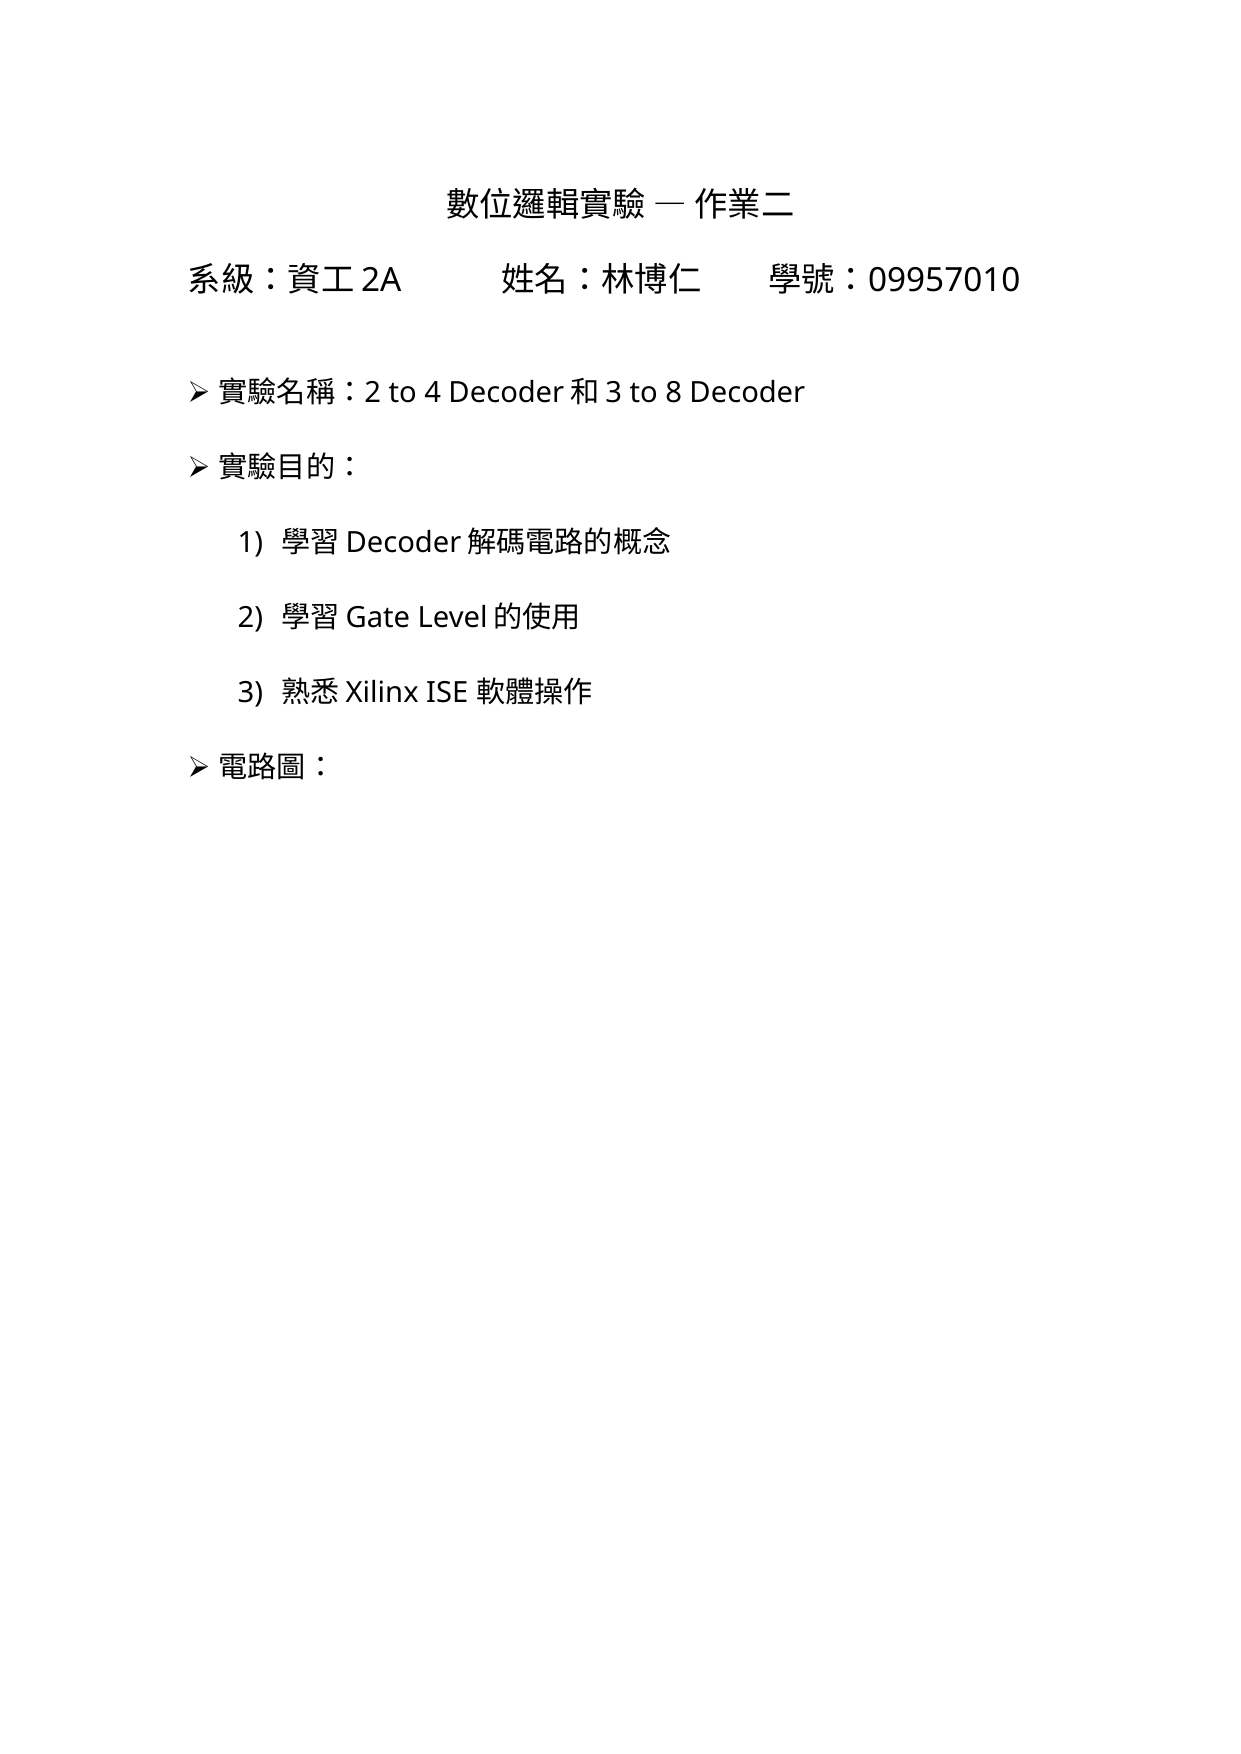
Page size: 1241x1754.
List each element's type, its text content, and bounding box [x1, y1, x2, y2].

text  實驗目的： [187, 427, 1053, 502]
list 學習Decoder解碼電路的概念 [237, 502, 1053, 577]
text  實驗名稱：2 to 4 Decoder和3 to 8 Decoder [187, 352, 1053, 427]
text 系級：資工2A 姓名：林博仁 學號：09957010 [187, 239, 1053, 314]
list 學習Gate Level的使用 [237, 577, 1053, 652]
list 熟悉Xilinx ISE 軟體操作 [237, 652, 1053, 727]
text 數位邏輯實驗 — 作業二 [187, 164, 1053, 239]
text  電路圖： [187, 727, 1053, 802]
